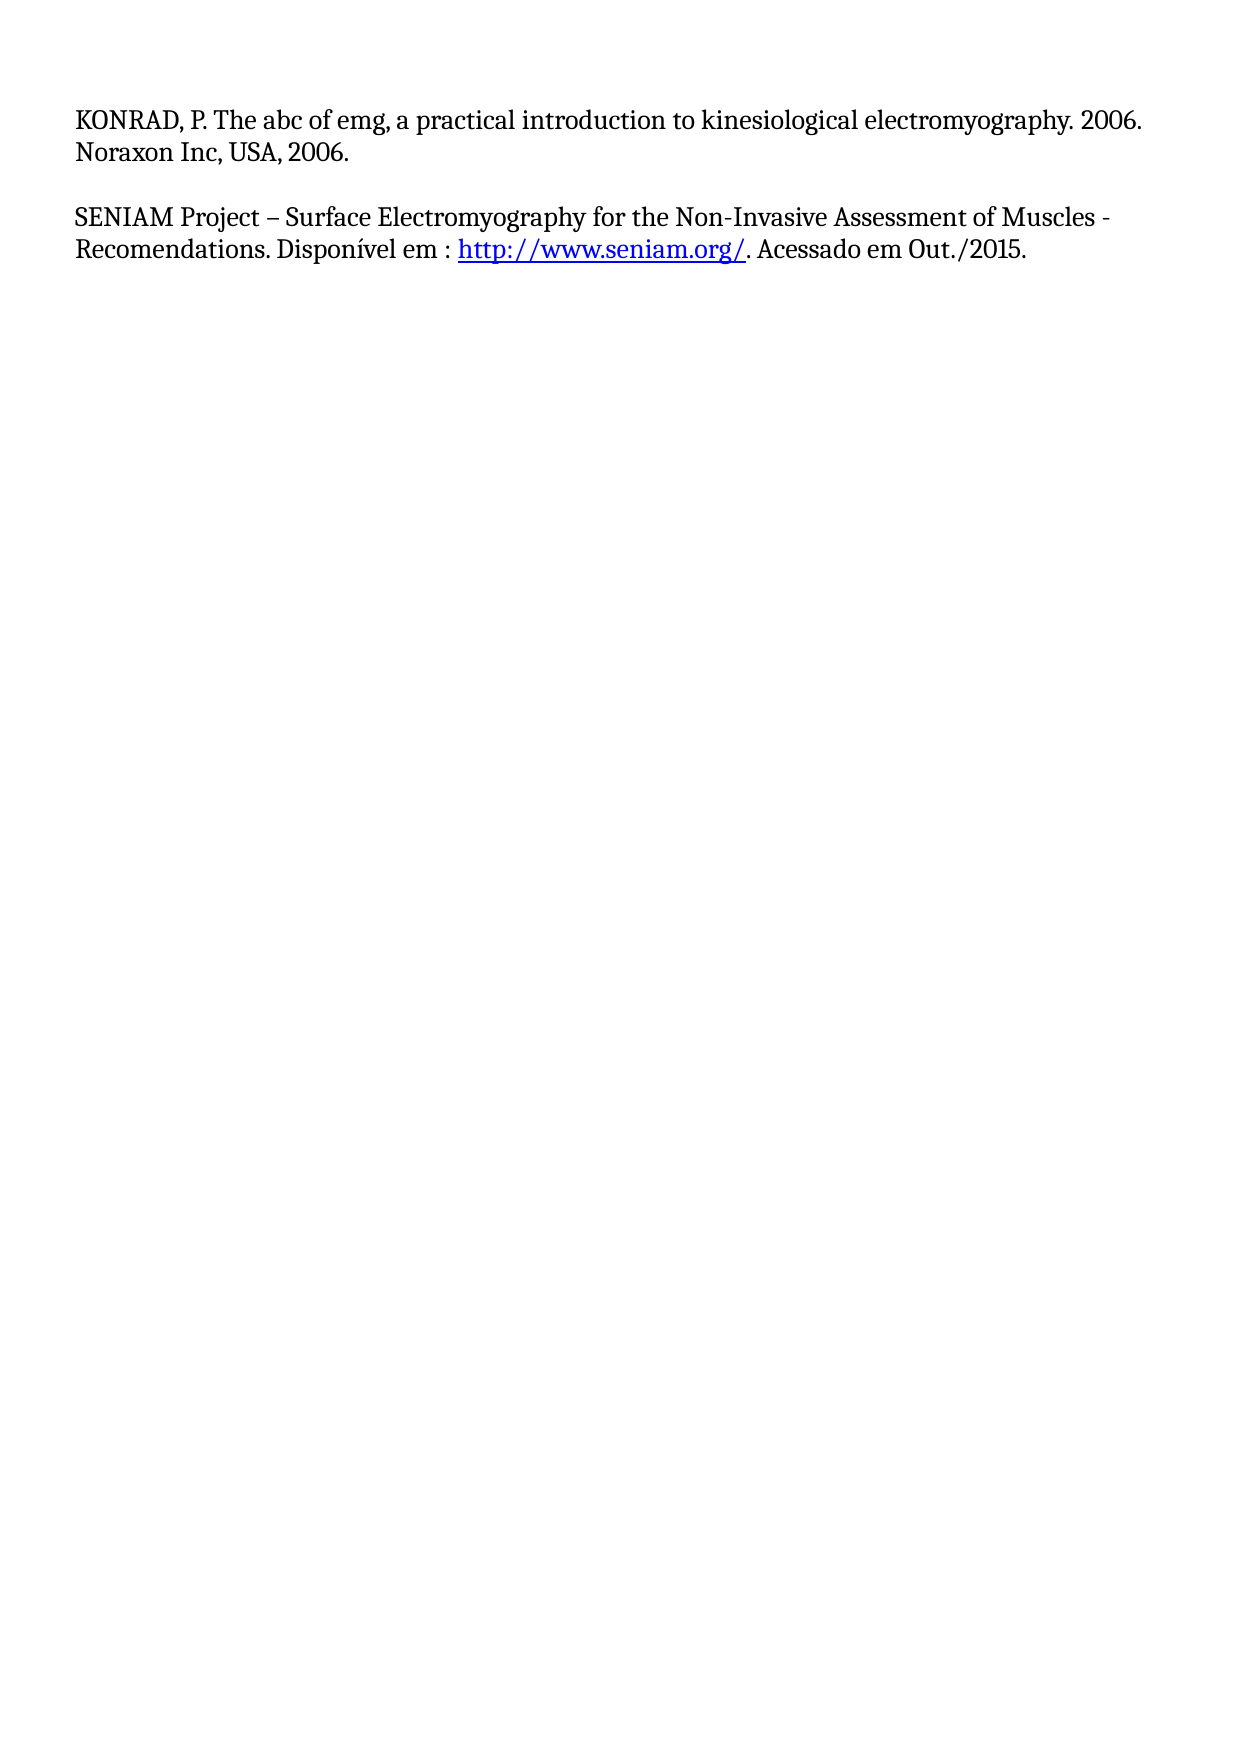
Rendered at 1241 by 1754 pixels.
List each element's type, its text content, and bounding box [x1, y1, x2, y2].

text KONRAD, P. The abc of emg, a practical introduction to kinesiological electromyography. 2006. Noraxon Inc, USA, 2006. [75, 104, 1165, 168]
text SENIAM Project – Surface Electromyography for the Non-Invasive Assessment of Muscles - Recomendations. Disponível em : http://www.seniam.org/. Acessado em Out./2015. [75, 201, 1165, 266]
